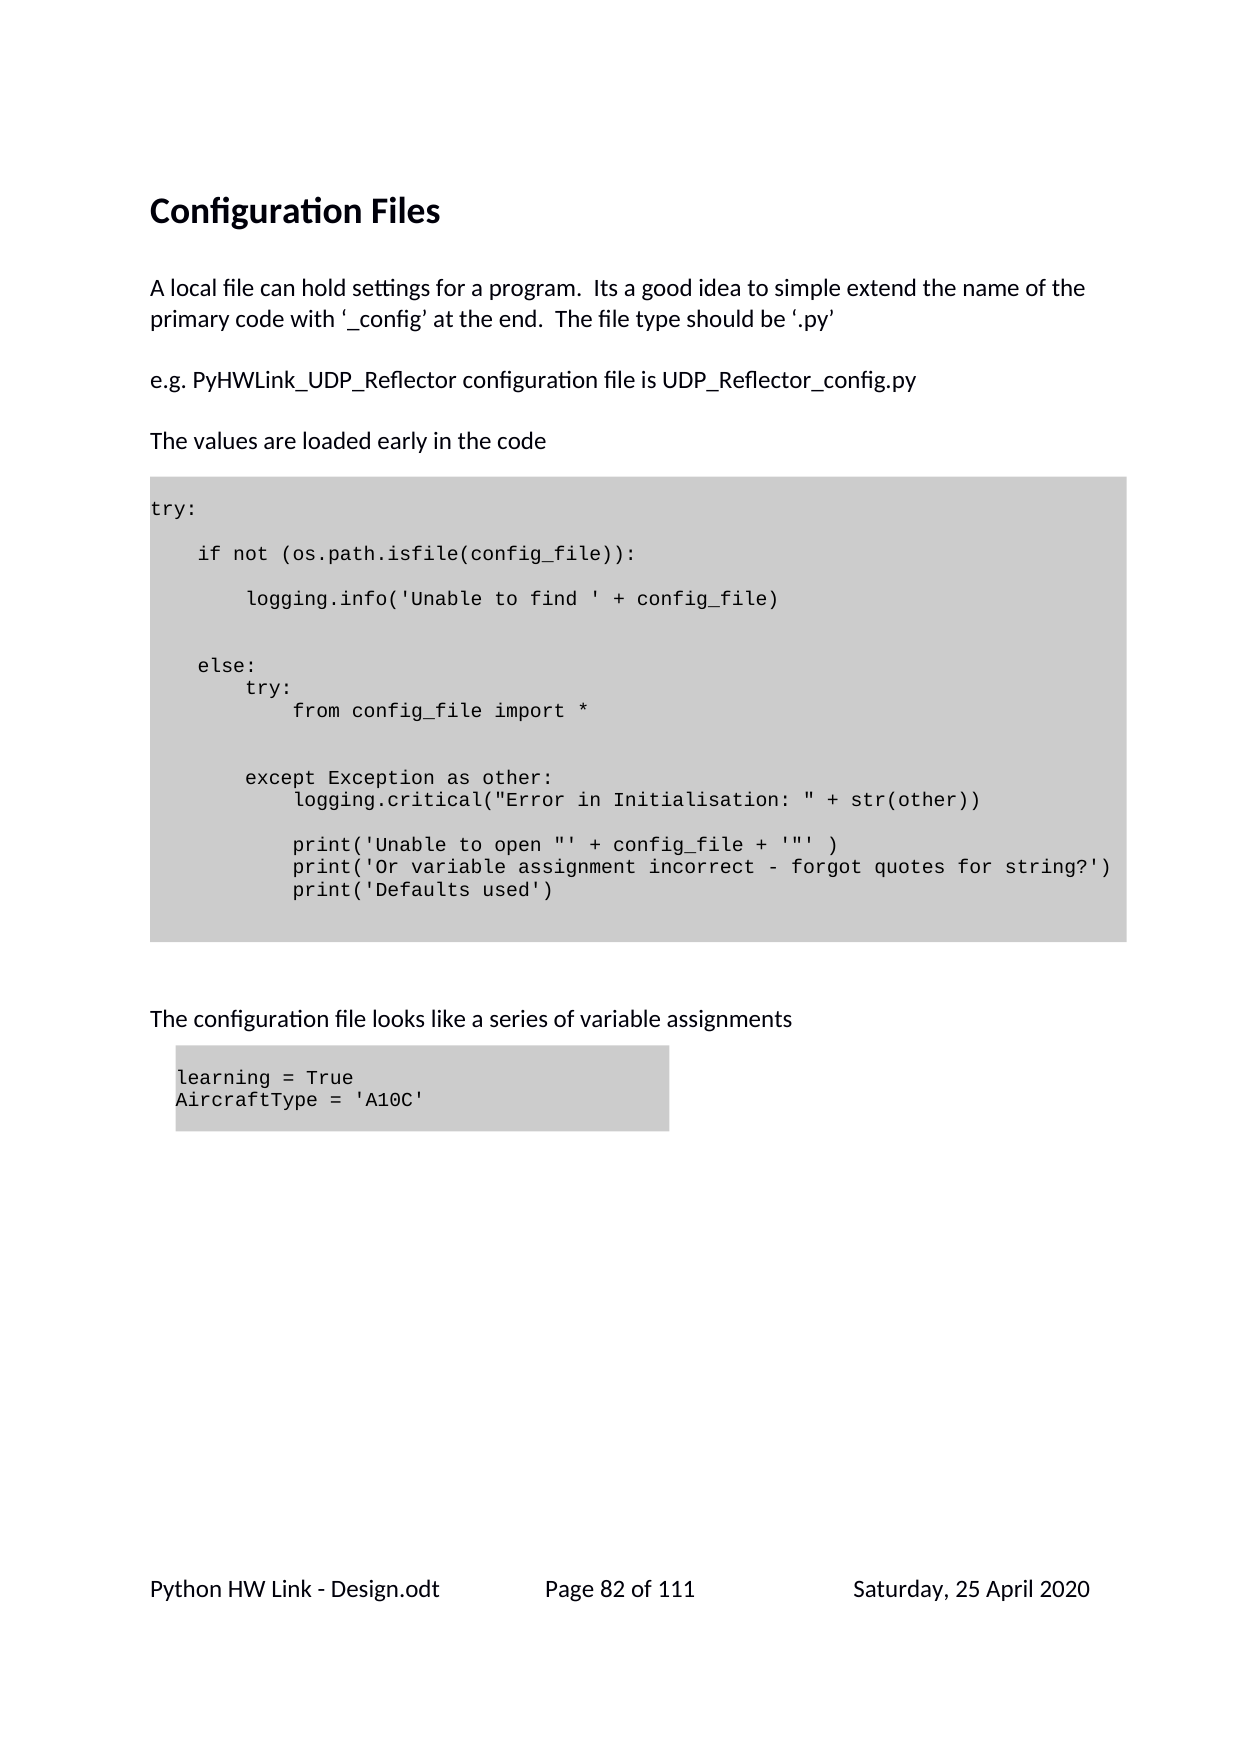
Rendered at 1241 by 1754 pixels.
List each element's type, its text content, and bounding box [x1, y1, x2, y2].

text The values are loaded early in the code [150, 425, 1090, 455]
text e.g. PyHWLink_UDP_Reflector configuration file is UDP_Reflector_config.py [150, 364, 1090, 394]
subtitle Configuration Files [150, 187, 1090, 233]
text A local file can hold settings for a program. Its a good idea to simple extend the name of the primary code with ‘_config’ at the end. The file type should be ‘.py’ [150, 272, 1090, 333]
text The configuration file looks like a series of variable assignments [150, 1003, 1090, 1034]
